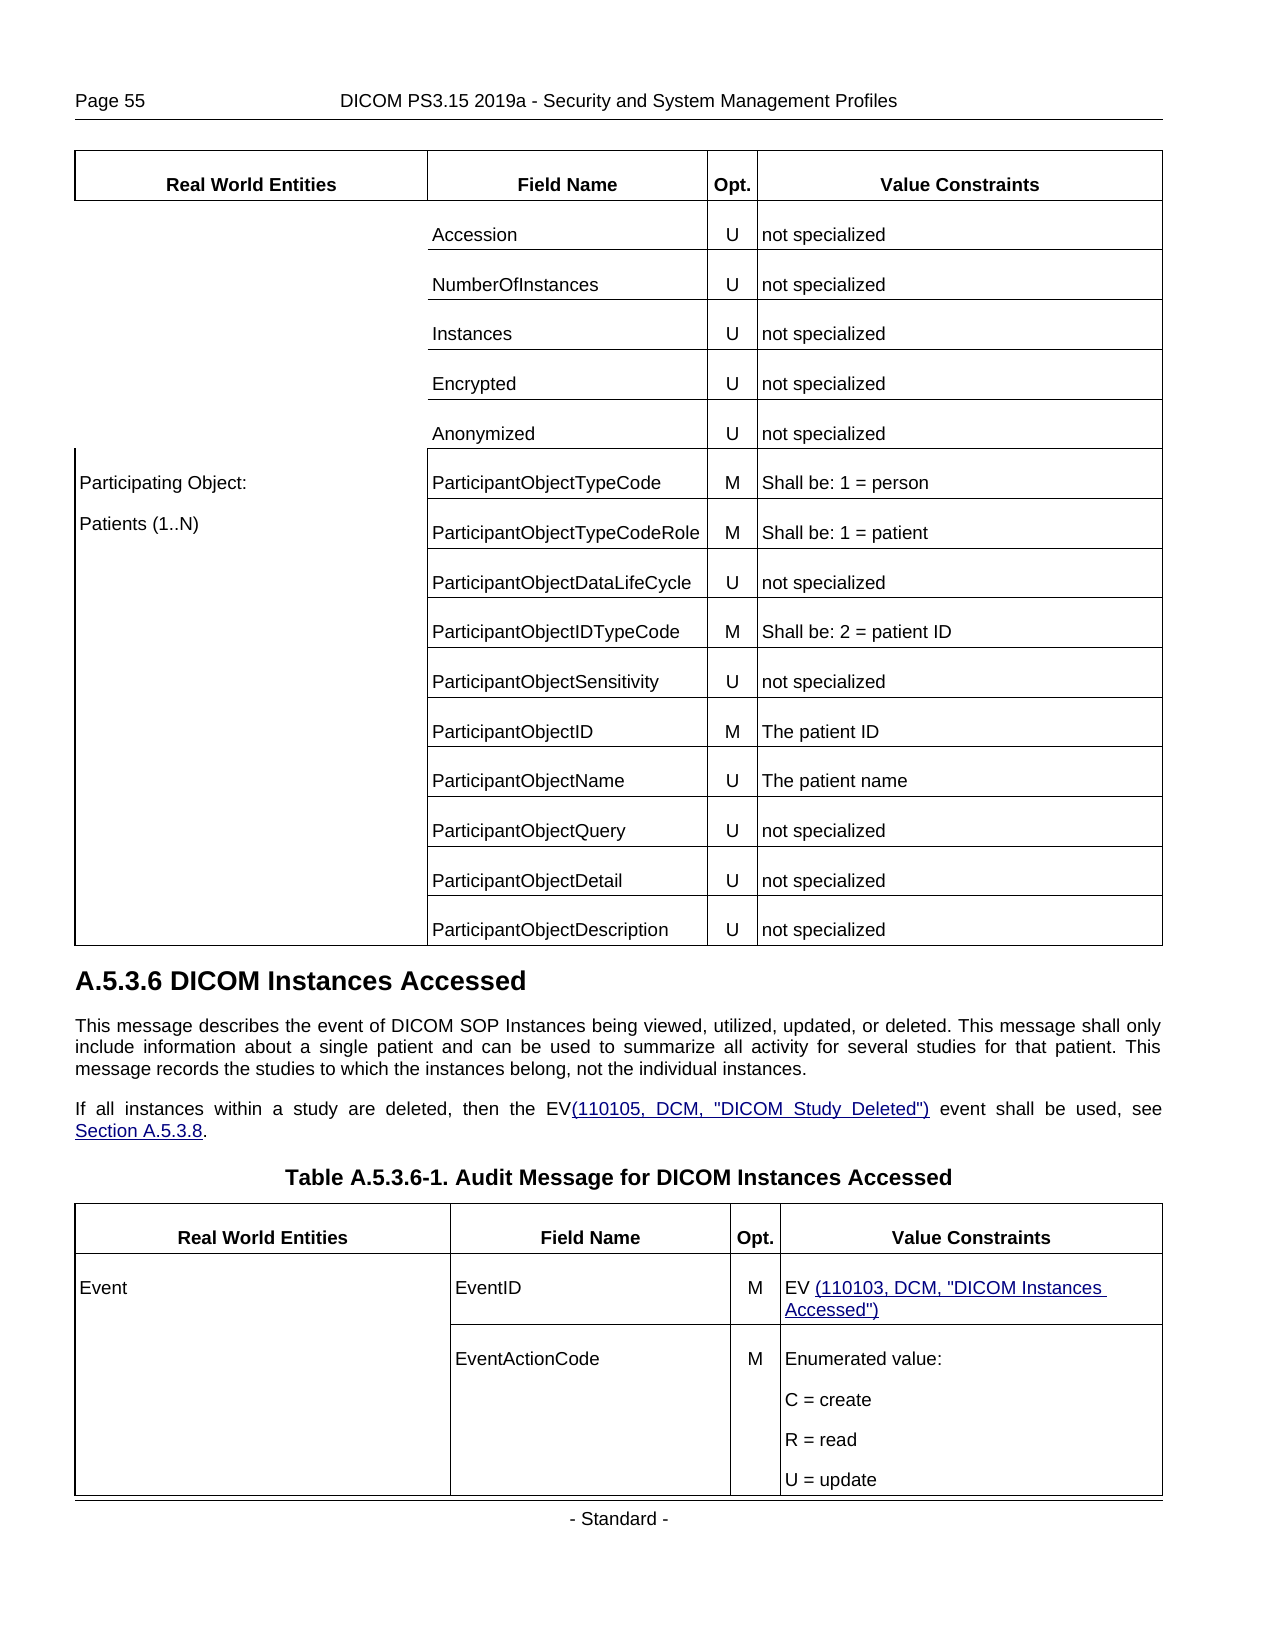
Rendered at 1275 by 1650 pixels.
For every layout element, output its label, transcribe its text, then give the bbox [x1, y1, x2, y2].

table_cell U [708, 350, 757, 398]
table_header Field Name [428, 151, 707, 200]
table_cell U [708, 300, 757, 349]
text Table A.5.3.6-1. Audit Message for DICOM Instances Accessed [75, 1164, 1162, 1190]
table_cell not specialized [758, 201, 1162, 249]
table_cell Instances [428, 300, 707, 349]
table_cell ParticipantObjectSensitivity [428, 648, 707, 697]
table_cell U [708, 201, 757, 249]
table_cell not specialized [758, 896, 1162, 945]
table_cell ParticipantObjectTypeCode [428, 449, 707, 498]
table_cell The patient ID [758, 698, 1162, 746]
table_cell ParticipantObjectDataLifeCycle [428, 549, 707, 597]
text If all instances within a study are deleted, then the EV(110105, DCM, "DICOM Study Deleted") event shall be used, see Section A.5.3.8. [75, 1098, 1162, 1141]
table_cell not specialized [758, 300, 1162, 349]
table_header Value Constraints [781, 1204, 1162, 1253]
table_cell not specialized [758, 797, 1162, 846]
table_cell EV (110103, DCM, "DICOM Instances Accessed") [781, 1254, 1162, 1324]
table_cell not specialized [758, 549, 1162, 597]
table_cell ParticipantObjectDetail [428, 847, 707, 895]
table_cell U [708, 250, 757, 299]
table_cell Encrypted [428, 350, 707, 398]
table_cell EventActionCode [451, 1325, 730, 1495]
table_header Real World Entities [76, 151, 427, 200]
table_cell U [708, 847, 757, 895]
table_cell not specialized [758, 847, 1162, 895]
table_cell Participating Object: Patients (1..N) [76, 448, 427, 945]
table_cell U [708, 797, 757, 846]
table_cell ParticipantObjectName [428, 747, 707, 796]
table_cell not specialized [758, 648, 1162, 697]
table_cell not specialized [758, 400, 1162, 448]
table_cell not specialized [758, 250, 1162, 299]
table_header Opt. [731, 1204, 780, 1253]
table_cell Shall be: 2 = patient ID [758, 598, 1162, 647]
table_cell NumberOfInstances [428, 250, 707, 299]
table_cell U [708, 549, 757, 597]
table_cell M [708, 499, 757, 547]
table_cell ParticipantObjectIDTypeCode [428, 598, 707, 647]
table_cell U [708, 648, 757, 697]
table_cell ParticipantObjectID [428, 698, 707, 746]
table_cell ParticipantObjectTypeCodeRole [428, 499, 707, 547]
table_cell M [708, 698, 757, 746]
table_cell EventID [451, 1254, 730, 1324]
table_cell U [708, 896, 757, 945]
table_cell ParticipantObjectDescription [428, 896, 707, 945]
text A.5.3.6 DICOM Instances Accessed [75, 965, 1162, 996]
table_cell Accession [428, 201, 707, 249]
table_cell Event [76, 1254, 450, 1495]
table_header Value Constraints [758, 151, 1162, 200]
table_cell M [731, 1254, 780, 1324]
table_cell ParticipantObjectQuery [428, 797, 707, 846]
table_cell M [708, 598, 757, 647]
table_cell The patient name [758, 747, 1162, 796]
table_cell Enumerated value: C = create R = read U = update [781, 1325, 1162, 1495]
text This message describes the event of DICOM SOP Instances being viewed, utilized, updated, or deleted. This message shall only include information about a single patient and can be used to summarize all activity for several studies for that patient. This message records the studies to which the instances belong, not the individual instances. [75, 1015, 1162, 1079]
table_header Field Name [451, 1204, 730, 1253]
table_header Real World Entities [76, 1204, 450, 1253]
table_cell U [708, 400, 757, 448]
table_header Opt. [708, 151, 757, 200]
table_cell M [731, 1325, 780, 1495]
table_cell Shall be: 1 = person [758, 449, 1162, 498]
table_cell U [708, 747, 757, 796]
table_cell Shall be: 1 = patient [758, 499, 1162, 547]
table_cell M [708, 449, 757, 498]
table_cell not specialized [758, 350, 1162, 398]
table_cell Anonymized [428, 400, 707, 448]
